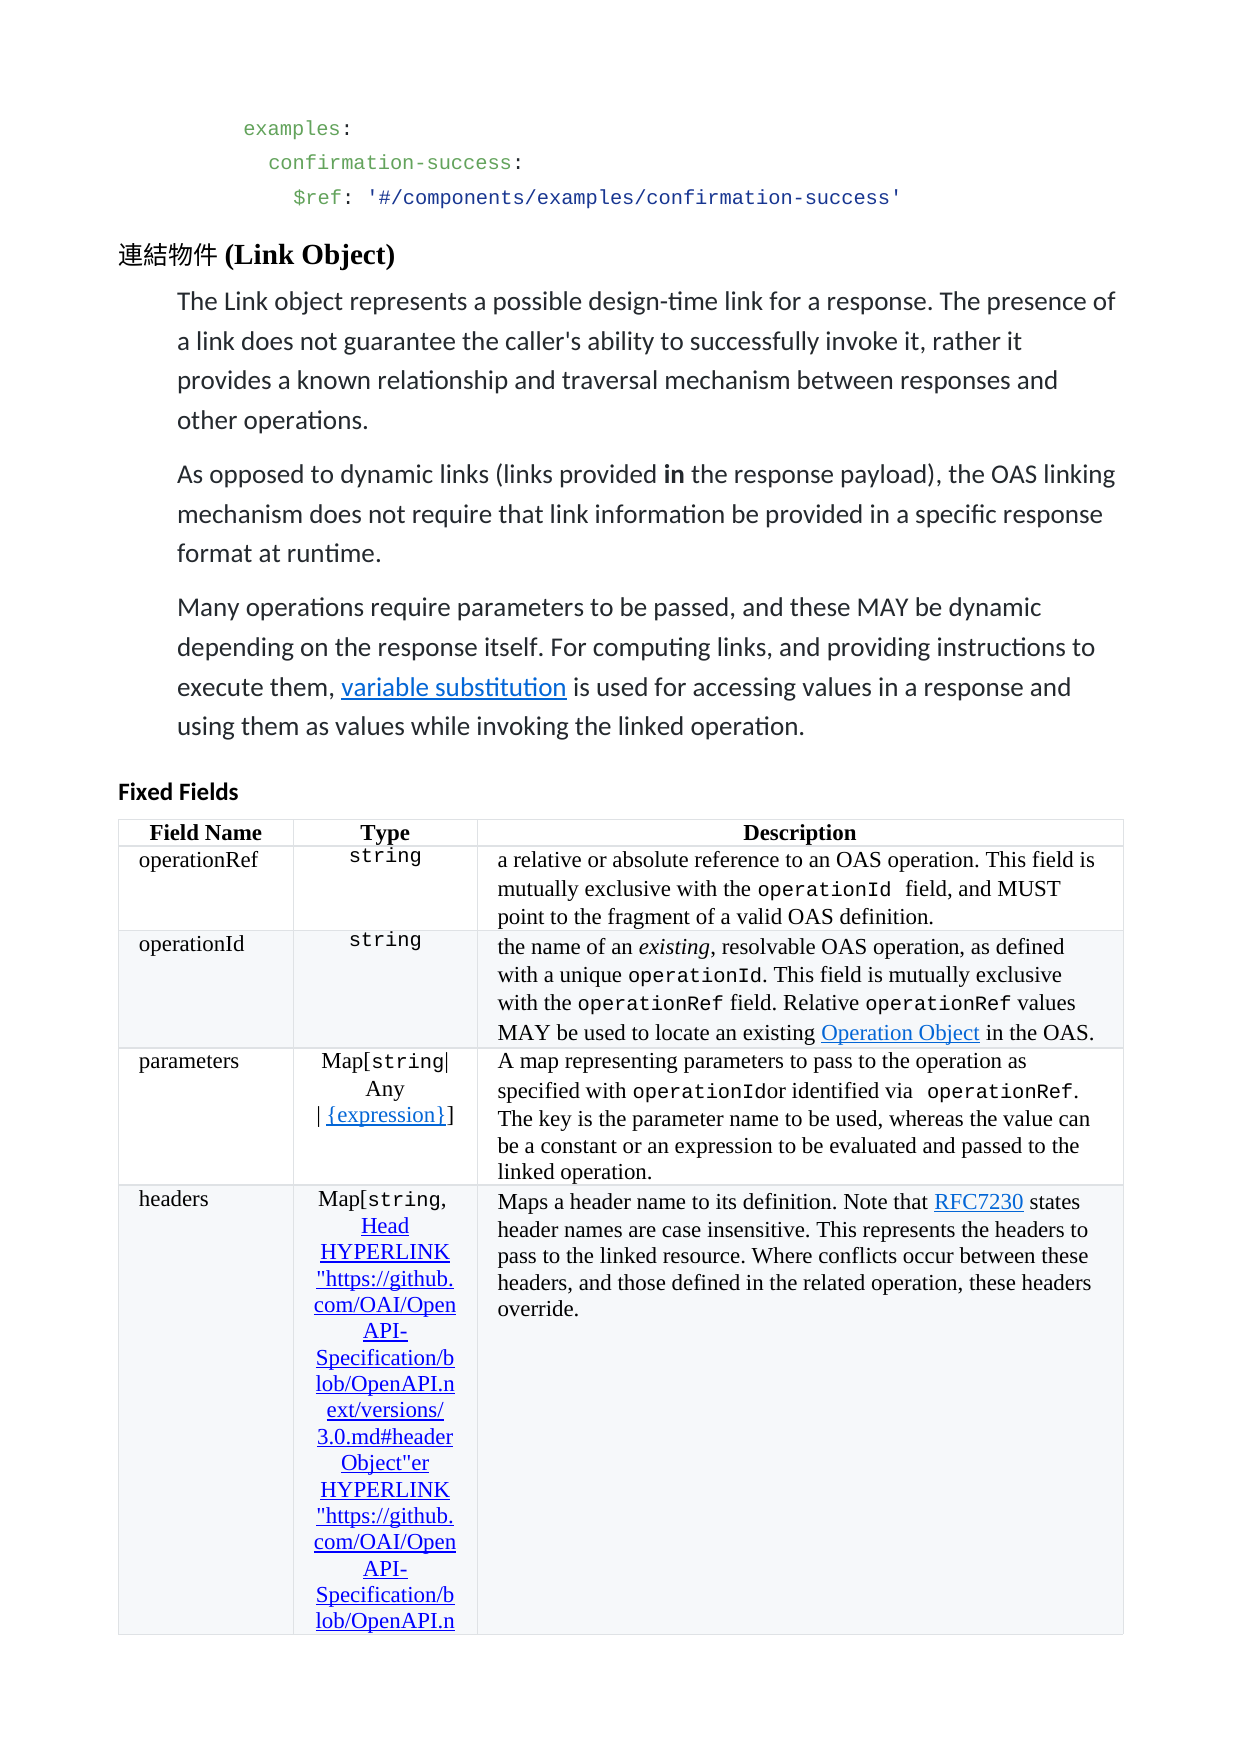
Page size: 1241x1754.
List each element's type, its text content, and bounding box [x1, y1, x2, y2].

table_cell string [294, 931, 477, 1047]
text Fixed Fields [118, 776, 1122, 806]
text $ref: '#/components/examples/confirmation-success' [118, 187, 1122, 210]
table_cell operationRef [119, 847, 293, 930]
table_header Type [294, 820, 477, 845]
table_cell Map[string| Any | {expression}] [294, 1049, 477, 1184]
text Many operations require parameters to be passed, and these MAY be dynamic depending on the response itself. For computing links, and providing instructions to execute them, variable substitution is used for accessing values in a response and using them as values while invoking the linked operation. [177, 591, 1122, 742]
table_header Field Name [119, 820, 293, 845]
table_cell operationId [119, 931, 293, 1047]
table_cell Maps a header name to its definition. Note that RFC7230 states header names are case insensitive. This represents the headers to pass to the linked resource. Where conflicts occur between these headers, and those defined in the related operation, these headers override. [478, 1186, 1123, 1634]
table_cell string [294, 847, 477, 930]
table_cell A map representing parameters to pass to the operation as specified with operationIdor identified via operationRef. The key is the parameter name to be used, whereas the value can be a constant or an expression to be evaluated and passed to the linked operation. [478, 1049, 1123, 1184]
table_header Description [478, 820, 1123, 845]
text The Link object represents a possible design-time link for a response. The presence of a link does not guarantee the caller's ability to successfully invoke it, rather it provides a known relationship and traversal mechanism between responses and other operations. [177, 284, 1122, 436]
table_cell Map[string, Head HYPERLINK "https://github.com/OAI/OpenAPI-Specification/blob/OpenAPI.next/versions/3.0.md#headerObject"er HYPERLINK "https://github.com/OAI/OpenAPI-Specification/blob/OpenAPI.n [294, 1186, 477, 1634]
text As opposed to dynamic links (links provided in the response payload), the OAS linking mechanism does not require that link information be provided in a specific response format at runtime. [177, 457, 1122, 569]
table_cell the name of an existing, resolvable OAS operation, as defined with a unique operationId. This field is mutually exclusive with the operationRef field. Relative operationRef values MAY be used to locate an existing Operation Object in the OAS. [478, 931, 1123, 1047]
table_cell a relative or absolute reference to an OAS operation. This field is mutually exclusive with the operationId field, and MUST point to the fragment of a valid OAS definition. [478, 847, 1123, 930]
table_cell headers [119, 1186, 293, 1634]
text 連結物件 (Link Object) [118, 236, 1122, 272]
text confirmation-success: [118, 152, 1122, 176]
table_cell parameters [119, 1049, 293, 1184]
text examples: [118, 118, 1122, 142]
